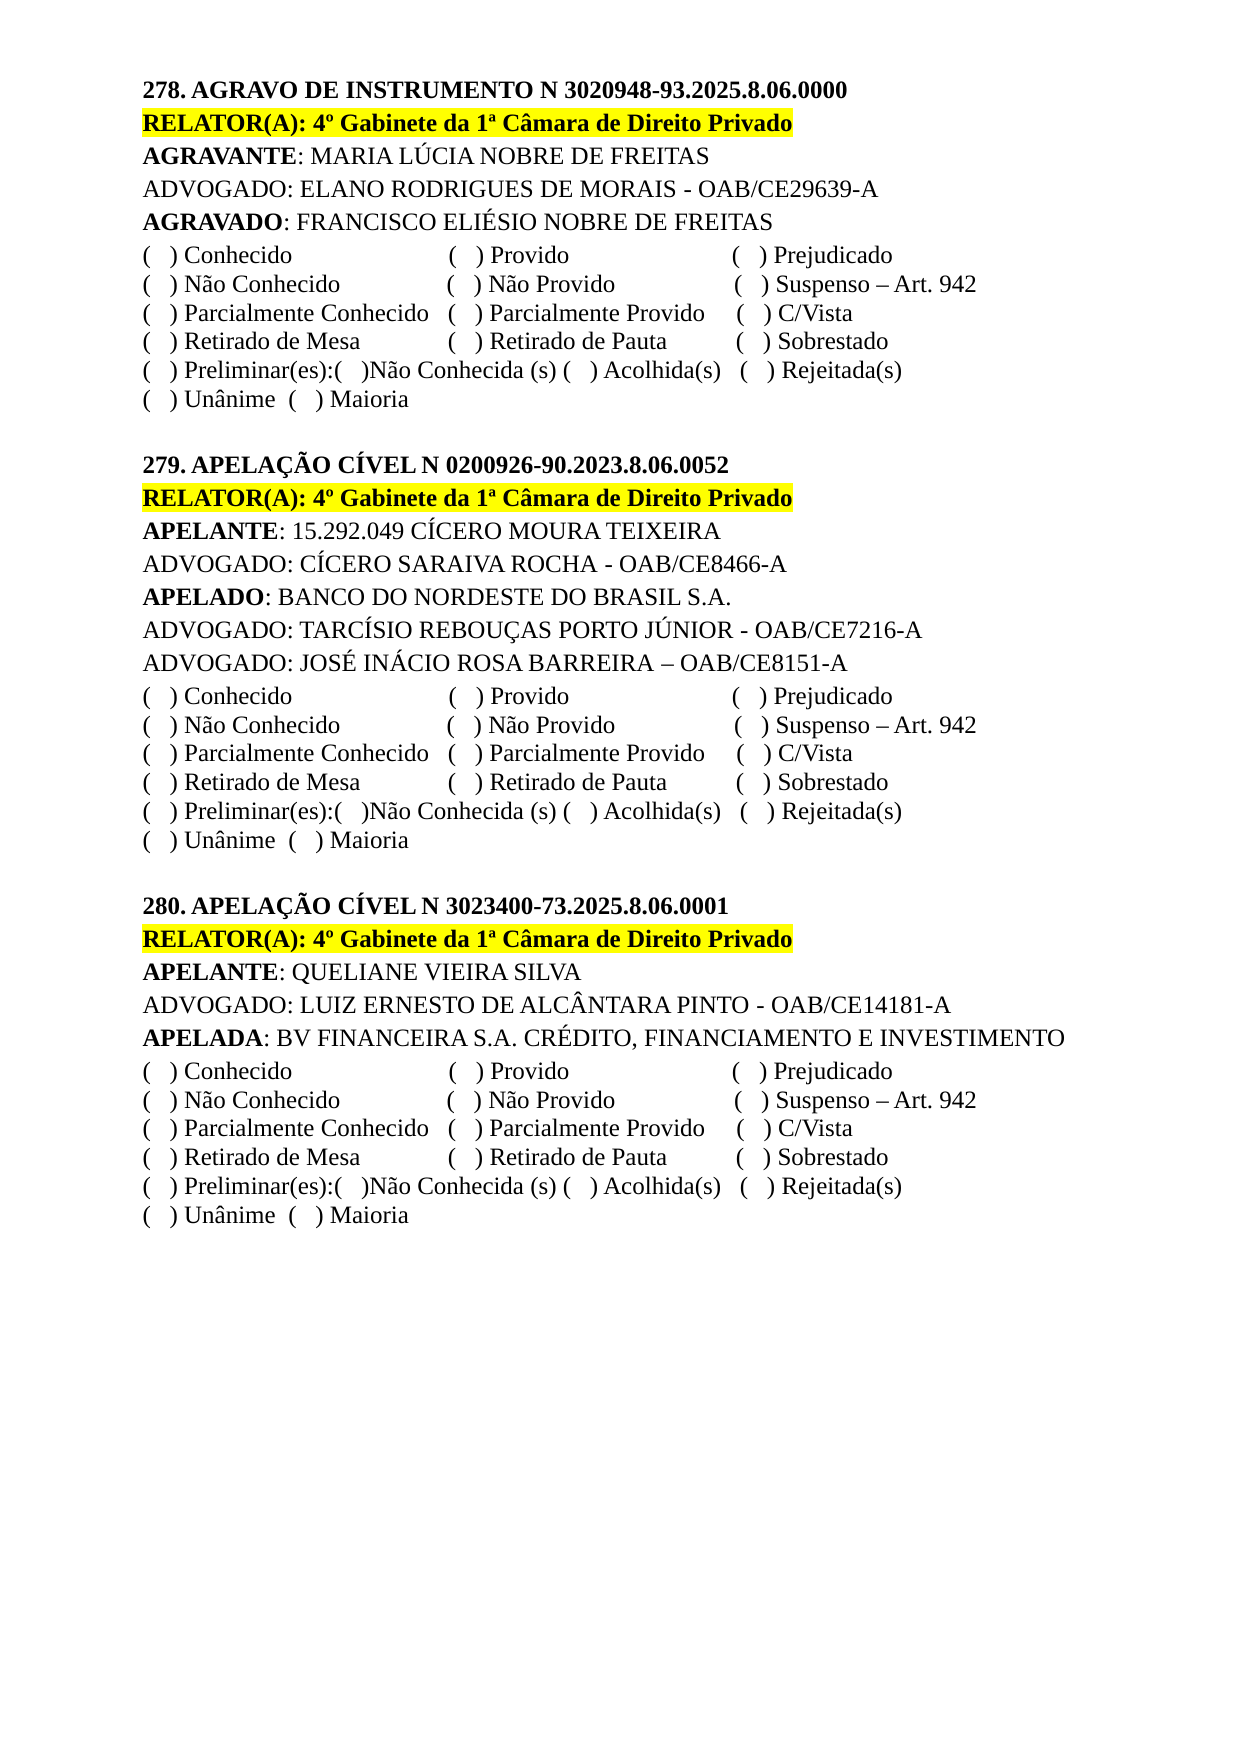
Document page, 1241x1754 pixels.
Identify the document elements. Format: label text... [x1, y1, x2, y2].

text ( ) Não Conhecido ( ) Não Provido ( ) Suspenso – Art. 942 [142, 710, 1158, 738]
text ( ) Parcialmente Conhecido ( ) Parcialmente Provido ( ) C/Vista [142, 738, 1158, 767]
text ( ) Não Conhecido ( ) Não Provido ( ) Suspenso – Art. 942 [142, 1085, 1158, 1113]
text ( ) Unânime ( ) Maioria 279. APELAÇÃO CÍVEL N 0200926-90.2023.8.06.0052 RELATOR(A): 4º Gabinete da 1ª Câmara de Direito Privado APELANTE: 15.292.049 CÍCERO MOURA TEIXEIRA ADVOGADO: CÍCERO SARAIVA ROCHA - OAB/CE8466-A APELADO: BANCO DO NORDESTE DO BRASIL S.A. ADVOGADO: TARCÍSIO REBOUÇAS PORTO JÚNIOR - OAB/CE7216-A ADVOGADO: JOSÉ INÁCIO ROSA BARREIRA – OAB/CE8151-A [142, 384, 1141, 677]
text ( ) Conhecido ( ) Provido ( ) Prejudicado [142, 681, 1141, 710]
text ( ) Não Conhecido ( ) Não Provido ( ) Suspenso – Art. 942 [142, 269, 1158, 298]
text ( ) Unânime ( ) Maioria 280. APELAÇÃO CÍVEL N 3023400-73.2025.8.06.0001 RELATOR(A): 4º Gabinete da 1ª Câmara de Direito Privado APELANTE: QUELIANE VIEIRA SILVA ADVOGADO: LUIZ ERNESTO DE ALCÂNTARA PINTO - OAB/CE14181-A APELADA: BV FINANCEIRA S.A. CRÉDITO, FINANCIAMENTO E INVESTIMENTO [142, 825, 1141, 1052]
text ( ) Retirado de Mesa ( ) Retirado de Pauta ( ) Sobrestado [142, 767, 1158, 796]
text ( ) Retirado de Mesa ( ) Retirado de Pauta ( ) Sobrestado [142, 326, 1158, 355]
text ( ) Conhecido ( ) Provido ( ) Prejudicado [142, 240, 1141, 269]
text ( ) Preliminar(es):( )Não Conhecida (s) ( ) Acolhida(s) ( ) Rejeitada(s) [142, 796, 1158, 825]
text ( ) Conhecido ( ) Provido ( ) Prejudicado [142, 1056, 1141, 1085]
text 278. AGRAVO DE INSTRUMENTO N 3020948-93.2025.8.06.0000 RELATOR(A): 4º Gabinete da 1ª Câmara de Direito Privado AGRAVANTE: MARIA LÚCIA NOBRE DE FREITAS ADVOGADO: ELANO RODRIGUES DE MORAIS - OAB/CE29639-A AGRAVADO: FRANCISCO ELIÉSIO NOBRE DE FREITAS [142, 75, 1141, 236]
text ( ) Parcialmente Conhecido ( ) Parcialmente Provido ( ) C/Vista [142, 1113, 1158, 1142]
text ( ) Preliminar(es):( )Não Conhecida (s) ( ) Acolhida(s) ( ) Rejeitada(s) [142, 1171, 1158, 1200]
text ( ) Parcialmente Conhecido ( ) Parcialmente Provido ( ) C/Vista [142, 298, 1158, 326]
text ( ) Retirado de Mesa ( ) Retirado de Pauta ( ) Sobrestado [142, 1142, 1158, 1171]
text ( ) Preliminar(es):( )Não Conhecida (s) ( ) Acolhida(s) ( ) Rejeitada(s) [142, 355, 1158, 384]
text ( ) Unânime ( ) Maioria [142, 1200, 1141, 1294]
